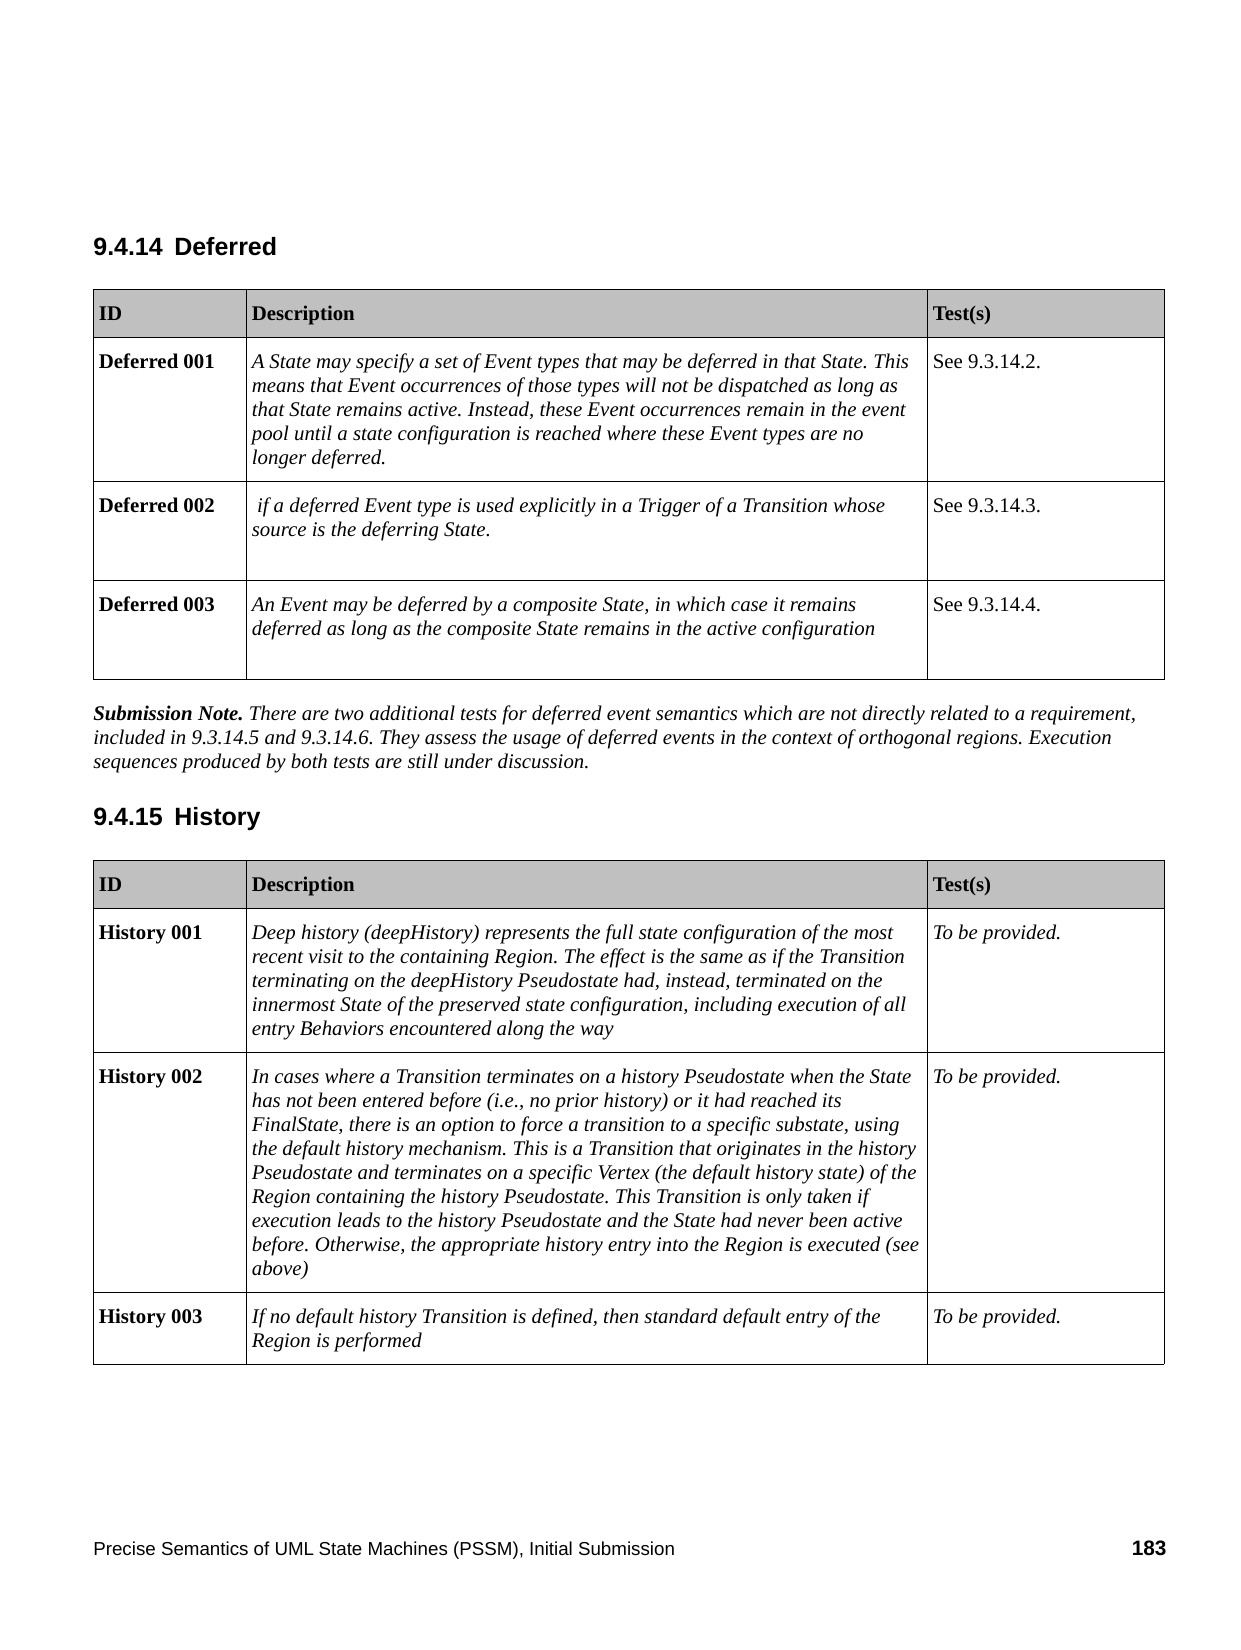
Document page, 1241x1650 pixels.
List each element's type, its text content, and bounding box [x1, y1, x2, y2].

table_cell History 003 [94, 1293, 246, 1364]
table_cell History 001 [94, 909, 246, 1052]
table_cell In cases where a Transition terminates on a history Pseudostate when the State has not been entered before (i.e., no prior history) or it had reached its FinalState, there is an option to force a transition to a specific substate, using the default history mechanism. This is a Transition that originates in the history Pseudostate and terminates on a specific Vertex (the default history state) of the Region containing the history Pseudostate. This Transition is only taken if execution leads to the history Pseudostate and the State had never been active before. Otherwise, the appropriate history entry into the Region is executed (see above) [247, 1053, 927, 1292]
table_header Test(s) [928, 861, 1164, 908]
table_cell If no default history Transition is defined, then standard default entry of the Region is performed [247, 1293, 927, 1364]
table_cell See 9.3.14.3. [928, 482, 1164, 580]
table_cell See 9.3.14.2. [928, 338, 1164, 481]
table_header Test(s) [928, 290, 1164, 337]
table_header Description [247, 290, 927, 337]
table_cell if a deferred Event type is used explicitly in a Trigger of a Transition whose source is the deferring State. [247, 482, 927, 580]
table_cell To be provided. [928, 909, 1164, 1052]
table_cell Deferred 003 [94, 581, 246, 679]
table_cell An Event may be deferred by a composite State, in which case it remains deferred as long as the composite State remains in the active configuration [247, 581, 927, 679]
table_header Description [247, 861, 927, 908]
text Submission Note. There are two additional tests for deferred event semantics which are not directly related to a requirement, included in 9.3.14.5 and 9.3.14.6. They assess the usage of deferred events in the context of orthogonal regions. Execution sequences produced by both tests are still under discussion. [93, 701, 1164, 773]
subtitle Deferred [93, 231, 1164, 260]
table_cell Deep history (deepHistory) represents the full state configuration of the most recent visit to the containing Region. The effect is the same as if the Transition terminating on the deepHistory Pseudostate had, instead, terminated on the innermost State of the preserved state configuration, including execution of all entry Behaviors encountered along the way [247, 909, 927, 1052]
table_cell History 002 [94, 1053, 246, 1292]
table_header ID [94, 290, 246, 337]
table_cell Deferred 002 [94, 482, 246, 580]
table_cell See 9.3.14.4. [928, 581, 1164, 679]
table_header ID [94, 861, 246, 908]
subtitle History [93, 802, 1164, 831]
table_cell Deferred 001 [94, 338, 246, 481]
table_cell To be provided. [928, 1293, 1164, 1364]
table_cell To be provided. [928, 1053, 1164, 1292]
table_cell A State may specify a set of Event types that may be deferred in that State. This means that Event occurrences of those types will not be dispatched as long as that State remains active. Instead, these Event occurrences remain in the event pool until a state configuration is reached where these Event types are no longer deferred. [247, 338, 927, 481]
